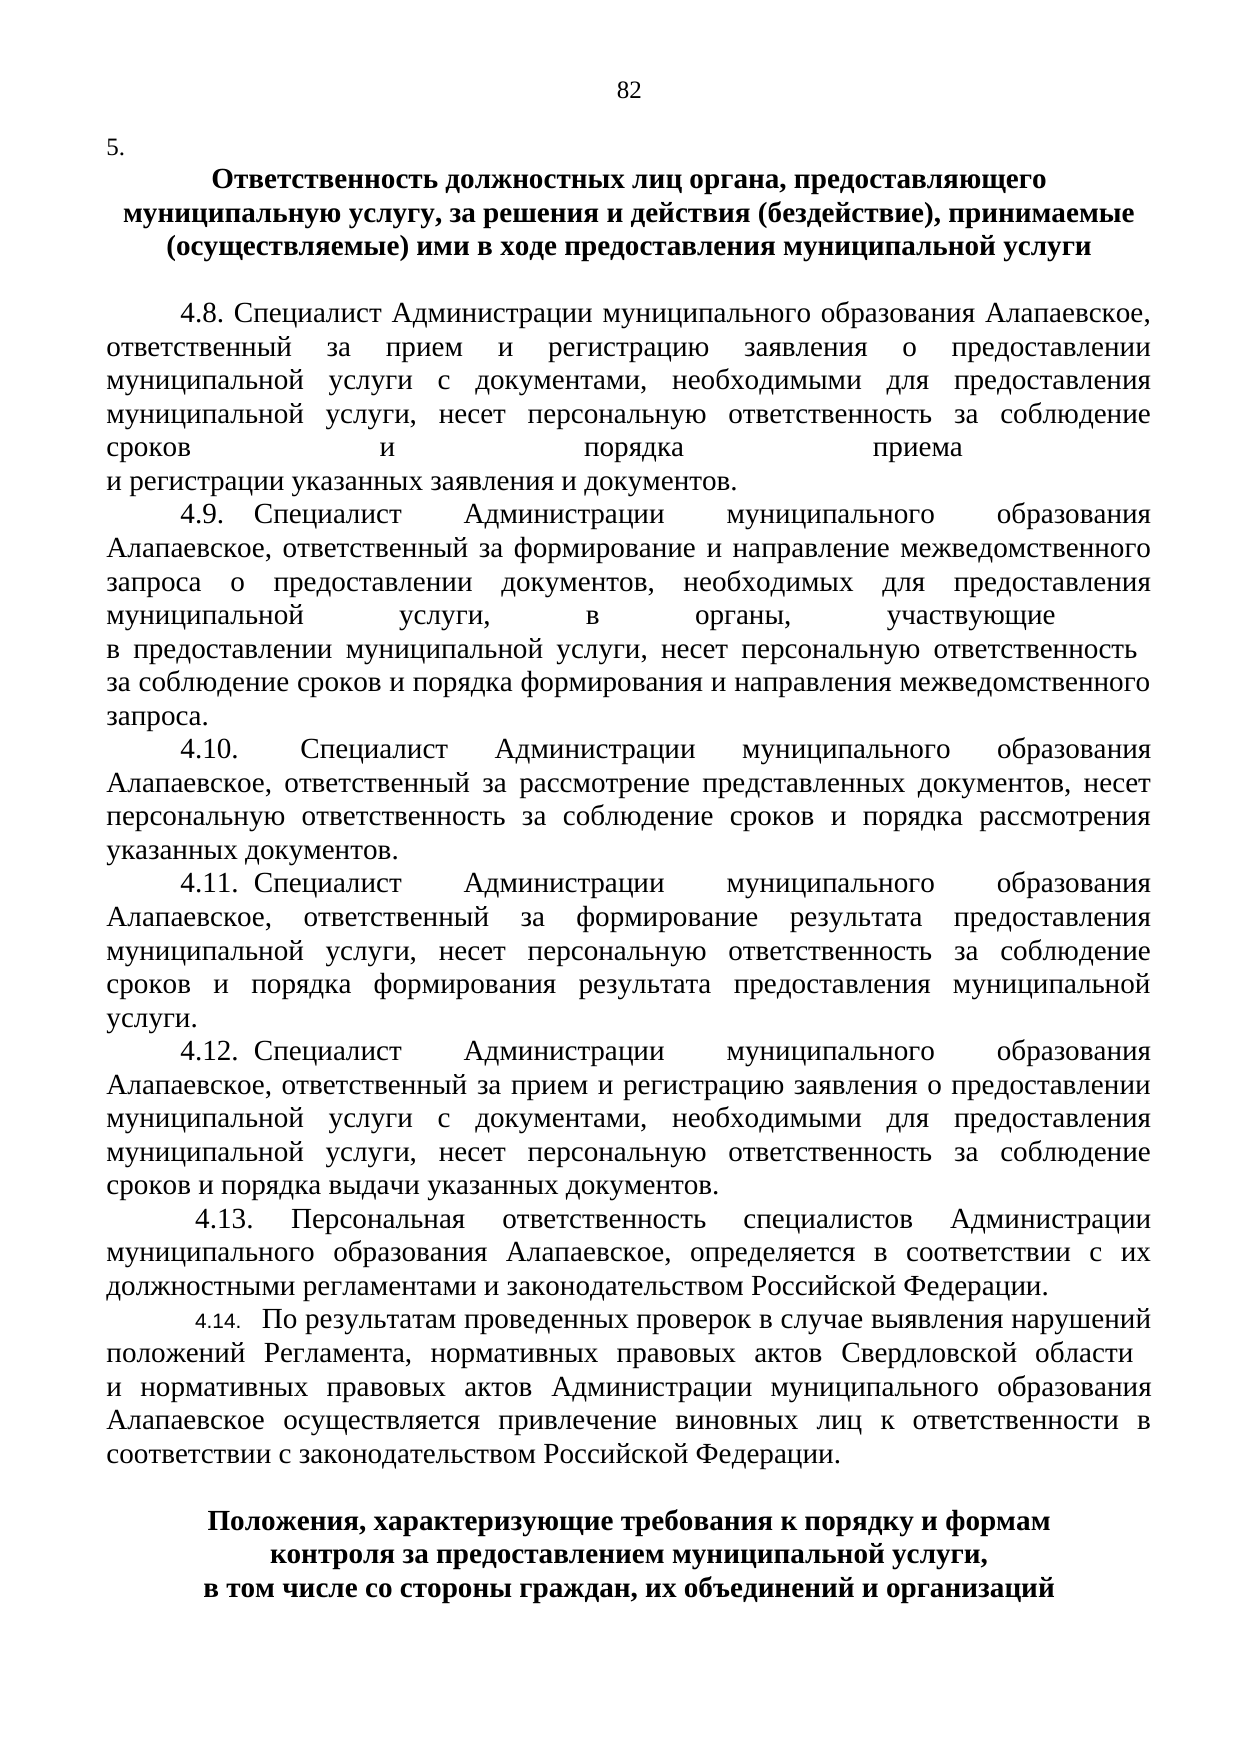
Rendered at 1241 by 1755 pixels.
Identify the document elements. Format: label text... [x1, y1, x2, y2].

list По результатам проведенных проверок в случае выявления нарушений положений Регламента, нормативных правовых актов Свердловской области и нормативных правовых актов Администрации муниципального образования Алапаевское осуществляется привлечение виновных лиц к ответственности в соответствии с законодательством Российской Федерации. [106, 1302, 1152, 1469]
list Специалист Администрации муниципального образования Алапаевское, ответственный за рассмотрение представленных документов, несет персональную ответственность за соблюдение сроков и порядка рассмотрения указанных документов. [106, 731, 1152, 866]
list Персональная ответственность специалистов Администрации муниципального образования Алапаевское, определяется в соответствии с их должностными регламентами и законодательством Российской Федерации. [106, 1201, 1152, 1302]
subtitle контроля за предоставлением муниципальной услуги, [106, 1536, 1152, 1570]
list Специалист Администрации муниципального образования Алапаевское, ответственный за формирование и направление межведомственного запроса о предоставлении документов, необходимых для предоставления муниципальной услуги, в органы, участвующие в предоставлении муниципальной услуги, несет персональную ответственность за соблюдение сроков и порядка формирования и направления межведомственного запроса. [106, 497, 1152, 731]
list Специалист Администрации муниципального образования Алапаевское, ответственный за формирование результата предоставления муниципальной услуги, несет персональную ответственность за соблюдение сроков и порядка формирования результата предоставления муниципальной услуги. [106, 866, 1152, 1033]
text в том числе со стороны граждан, их объединений и организаций [106, 1570, 1152, 1603]
subtitle Ответственность должностных лиц органа, предоставляющего муниципальную услугу, за решения и действия (бездействие), принимаемые (осуществляемые) ими в ходе предоставления муниципальной услуги [106, 161, 1152, 262]
subtitle Положения, характеризующие требования к порядку и формам [106, 1503, 1152, 1536]
text 4.8. Специалист Администрации муниципального образования Алапаевское, ответственный за прием и регистрацию заявления о предоставлении муниципальной услуги с документами, необходимыми для предоставления муниципальной услуги, несет персональную ответственность за соблюдение сроков и порядка приема и регистрации указанных заявления и документов. [106, 295, 1152, 497]
list Специалист Администрации муниципального образования Алапаевское, ответственный за прием и регистрацию заявления о предоставлении муниципальной услуги с документами, необходимыми для предоставления муниципальной услуги, несет персональную ответственность за соблюдение сроков и порядка выдачи указанных документов. [106, 1033, 1152, 1201]
